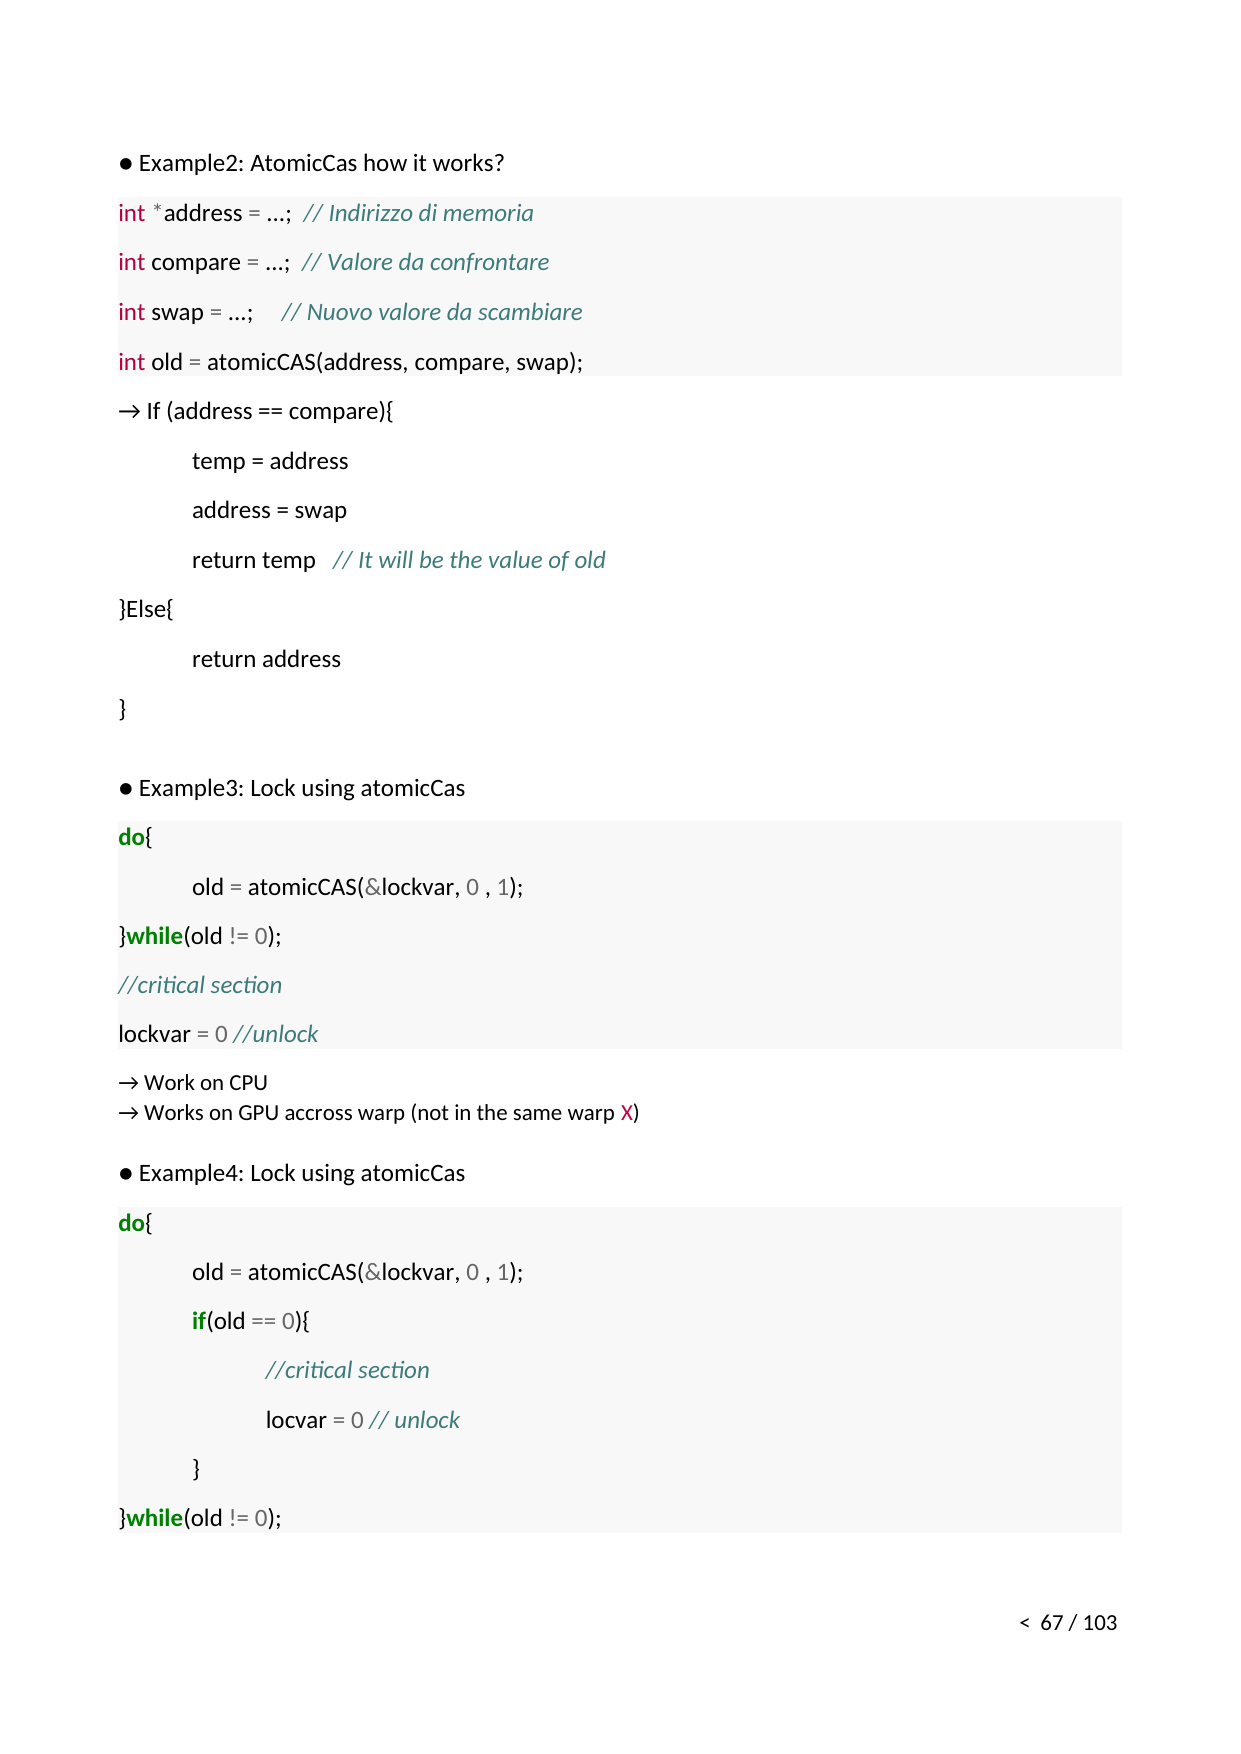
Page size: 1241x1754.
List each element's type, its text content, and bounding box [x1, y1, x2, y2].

text temp = address [118, 445, 1122, 475]
text int compare = ...; // Valore da confrontare [118, 246, 1122, 277]
text }while(old != 0); [118, 920, 1122, 951]
text int swap = ...; // Nuovo valore da scambiare [118, 296, 1122, 327]
text if(old == 0){ [118, 1305, 1122, 1336]
text → If (address == compare){ [118, 395, 1122, 426]
text }while(old != 0); [118, 1502, 1122, 1533]
text //critical section [118, 1354, 1122, 1385]
text do{ [118, 1207, 1122, 1237]
text → Work on CPU [118, 1068, 1122, 1096]
text //critical section [118, 969, 1122, 1000]
text old = atomicCAS(&lockvar, 0 , 1); [118, 1256, 1122, 1287]
text } [118, 693, 1122, 723]
text address = swap [118, 494, 1122, 525]
text return temp // It will be the value of old [118, 544, 1122, 574]
text → Works on GPU accross warp (not in the same warp X) [118, 1098, 1122, 1126]
text lockvar = 0 //unlock [118, 1018, 1122, 1049]
text ● Example3: Lock using atomicCas [118, 772, 1122, 803]
text } [118, 1453, 1122, 1484]
text old = atomicCAS(&lockvar, 0 , 1); [118, 871, 1122, 901]
text int *address = ...; // Indirizzo di memoria [118, 197, 1122, 227]
text return address [118, 643, 1122, 674]
text locvar = 0 // unlock [118, 1404, 1122, 1434]
text do{ [118, 821, 1122, 852]
text }Else{ [118, 593, 1122, 624]
text ● Example2: AtomicCas how it works? [118, 148, 1122, 178]
text ● Example4: Lock using atomicCas [118, 1157, 1122, 1188]
text int old = atomicCAS(address, compare, swap); [118, 346, 1122, 376]
